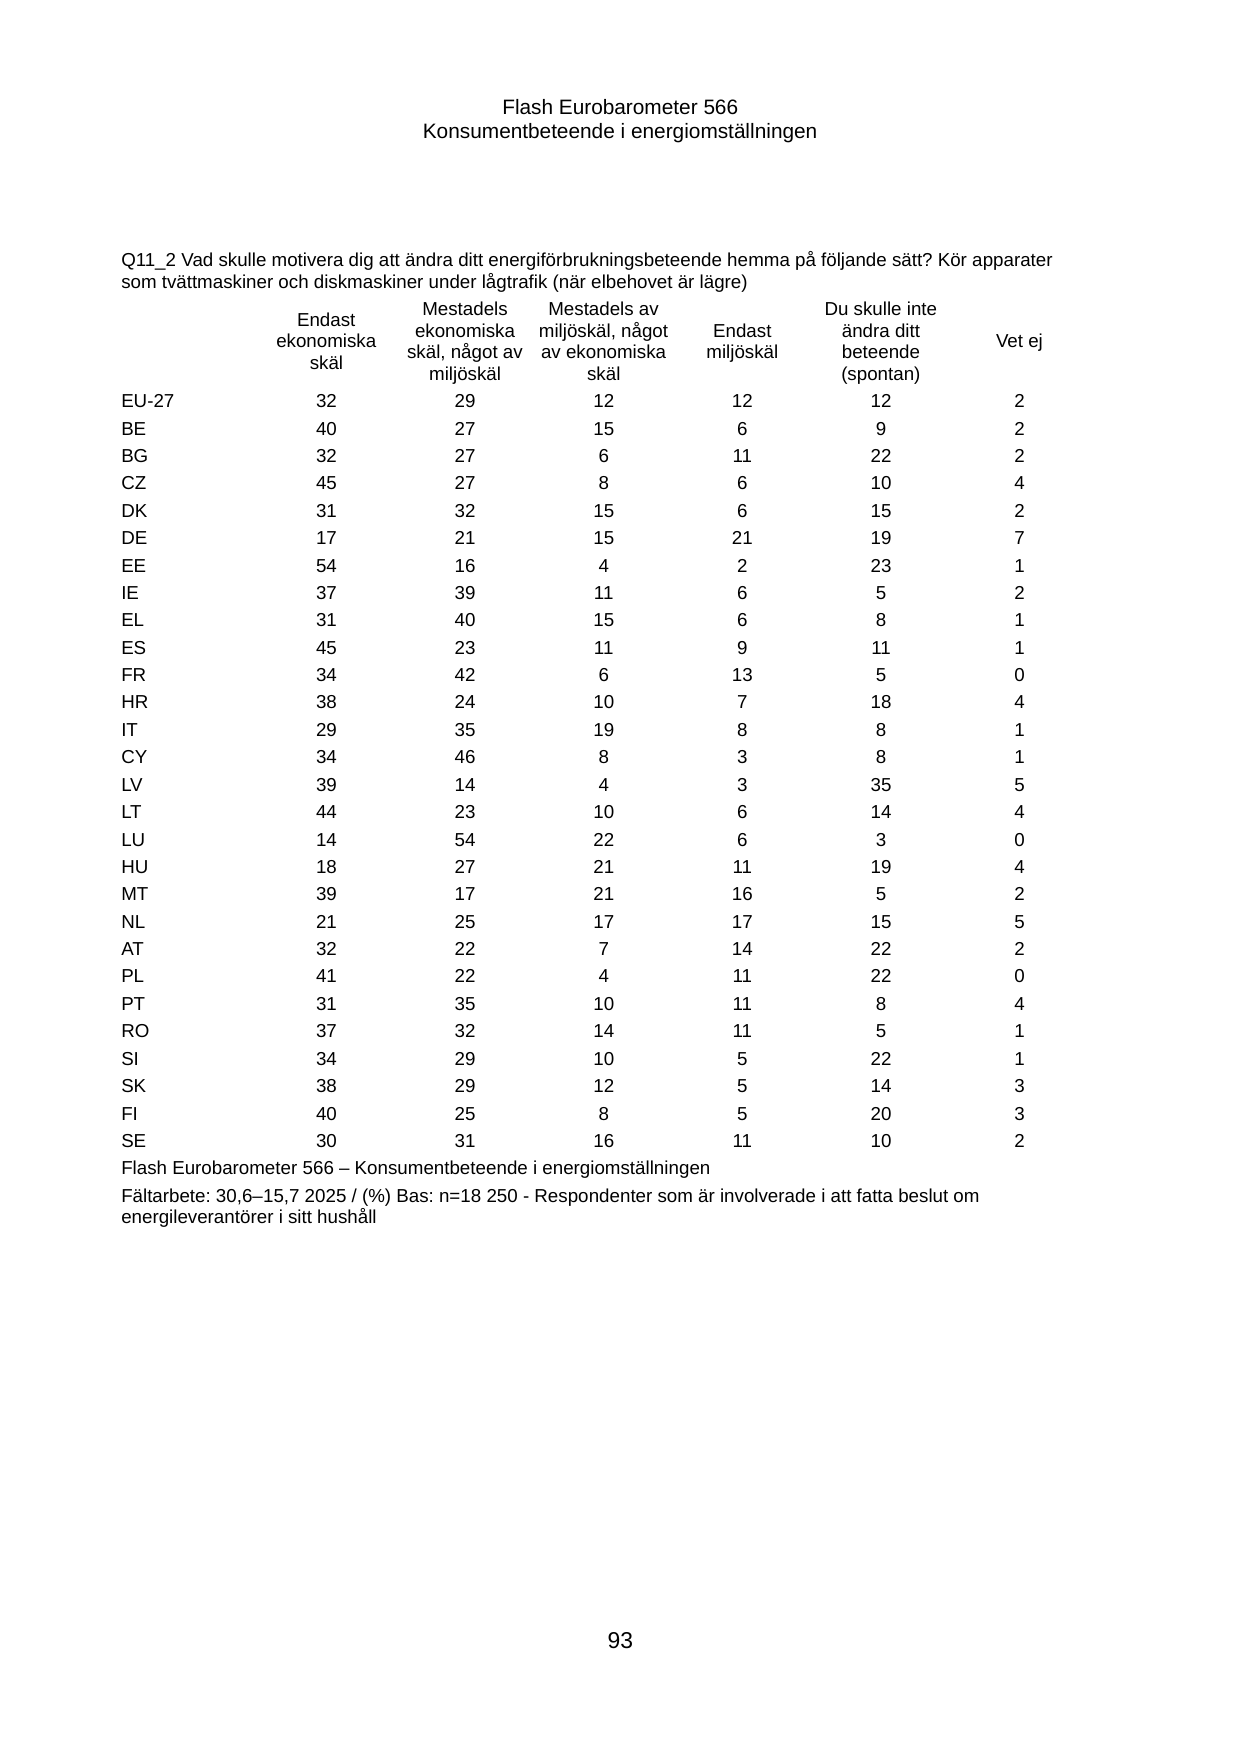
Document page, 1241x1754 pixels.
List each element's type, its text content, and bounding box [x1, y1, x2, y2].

table_cell 17 [534, 908, 673, 935]
table_cell FI [118, 1099, 257, 1127]
table_cell 12 [673, 387, 811, 414]
table_cell 11 [673, 1127, 811, 1154]
table_cell FR [118, 661, 257, 688]
table_cell 8 [811, 743, 950, 771]
table_cell 7 [534, 935, 673, 962]
table_cell 6 [673, 825, 811, 853]
table_cell 7 [673, 689, 811, 716]
table_cell Flash Eurobarometer 566 – Konsumentbeteende i energiomställningen [118, 1154, 1089, 1182]
table_cell 40 [395, 606, 534, 634]
table_cell 11 [673, 963, 811, 990]
table_cell 25 [395, 1099, 534, 1127]
table_cell 16 [395, 551, 534, 579]
table_cell 4 [950, 798, 1089, 825]
table_cell 32 [257, 935, 395, 962]
table_cell 14 [811, 1072, 950, 1099]
table_cell 23 [395, 634, 534, 661]
table_cell 21 [534, 853, 673, 880]
table_cell 8 [811, 990, 950, 1017]
table_cell 15 [811, 908, 950, 935]
table_cell 10 [534, 990, 673, 1017]
table_cell 5 [811, 579, 950, 606]
table_cell 23 [395, 798, 534, 825]
table_cell 5 [811, 1017, 950, 1044]
table_cell 1 [950, 606, 1089, 634]
table_cell 21 [534, 880, 673, 908]
table_cell 34 [257, 743, 395, 771]
table_cell 21 [257, 908, 395, 935]
table_cell 44 [257, 798, 395, 825]
table_cell Du skulle inte ändra ditt beteende (spontan) [811, 295, 950, 387]
table_cell 15 [534, 415, 673, 442]
table_cell 15 [811, 497, 950, 524]
table_cell BG [118, 442, 257, 469]
table_cell 31 [257, 606, 395, 634]
table_cell 11 [673, 853, 811, 880]
table_cell 32 [395, 1017, 534, 1044]
table_cell 1 [950, 634, 1089, 661]
table_cell 11 [673, 1017, 811, 1044]
table_cell 10 [534, 1045, 673, 1072]
table_cell SI [118, 1045, 257, 1072]
table_cell 12 [534, 387, 673, 414]
table_cell 32 [395, 497, 534, 524]
table_cell 4 [950, 853, 1089, 880]
table_cell 40 [257, 415, 395, 442]
table_cell 5 [673, 1045, 811, 1072]
table_cell 10 [811, 1127, 950, 1154]
table_cell SK [118, 1072, 257, 1099]
table_cell 40 [257, 1099, 395, 1127]
table_cell 11 [534, 579, 673, 606]
table_cell HU [118, 853, 257, 880]
table_cell 4 [534, 551, 673, 579]
table_cell Endast miljöskäl [673, 295, 811, 387]
table_cell 25 [395, 908, 534, 935]
table_cell AT [118, 935, 257, 962]
table_cell 39 [395, 579, 534, 606]
table_cell 46 [395, 743, 534, 771]
table_cell Mestadels ekonomiska skäl, något av miljöskäl [395, 295, 534, 387]
table_cell 35 [811, 771, 950, 798]
table_cell 6 [673, 415, 811, 442]
table_cell 38 [257, 1072, 395, 1099]
table_cell 3 [950, 1099, 1089, 1127]
table_cell 2 [950, 880, 1089, 908]
table_cell 24 [395, 689, 534, 716]
table_cell 14 [673, 935, 811, 962]
table_cell ES [118, 634, 257, 661]
table_cell 21 [395, 524, 534, 551]
table_cell DE [118, 524, 257, 551]
table_cell [118, 295, 257, 387]
table_cell 41 [257, 963, 395, 990]
table_cell 8 [811, 716, 950, 743]
table_cell 2 [950, 497, 1089, 524]
table_cell 34 [257, 1045, 395, 1072]
table_cell 2 [950, 415, 1089, 442]
table_cell 22 [395, 963, 534, 990]
table_cell 30 [257, 1127, 395, 1154]
table_cell 22 [395, 935, 534, 962]
table_cell 18 [811, 689, 950, 716]
table_cell 1 [950, 743, 1089, 771]
table_cell 3 [673, 743, 811, 771]
table_cell 19 [811, 853, 950, 880]
table_cell 6 [673, 497, 811, 524]
table_cell HR [118, 689, 257, 716]
table_cell DK [118, 497, 257, 524]
table_cell 5 [811, 880, 950, 908]
table_cell 22 [811, 963, 950, 990]
table_cell 13 [673, 661, 811, 688]
table_cell 4 [950, 689, 1089, 716]
table_cell CZ [118, 469, 257, 497]
table_cell 2 [950, 1127, 1089, 1154]
table_cell 16 [673, 880, 811, 908]
table_cell 29 [395, 1045, 534, 1072]
table_cell 2 [950, 935, 1089, 962]
table_cell 54 [395, 825, 534, 853]
table_cell 37 [257, 579, 395, 606]
table_cell 42 [395, 661, 534, 688]
table_cell 22 [811, 935, 950, 962]
table_cell 6 [534, 442, 673, 469]
table_cell 39 [257, 771, 395, 798]
table_cell 2 [950, 387, 1089, 414]
table_cell SE [118, 1127, 257, 1154]
table_cell RO [118, 1017, 257, 1044]
table_cell 5 [673, 1099, 811, 1127]
table_cell Mestadels av miljöskäl, något av ekonomiska skäl [534, 295, 673, 387]
table_cell 32 [257, 442, 395, 469]
table_cell 21 [673, 524, 811, 551]
table_cell 5 [950, 908, 1089, 935]
table_cell 1 [950, 551, 1089, 579]
table_cell 32 [257, 387, 395, 414]
table_cell 4 [534, 771, 673, 798]
table_cell 11 [673, 990, 811, 1017]
table_cell 31 [257, 497, 395, 524]
table_cell 8 [534, 469, 673, 497]
table_cell 4 [950, 990, 1089, 1017]
table_cell 5 [950, 771, 1089, 798]
table_cell 54 [257, 551, 395, 579]
table_cell 12 [811, 387, 950, 414]
table_cell 18 [257, 853, 395, 880]
table_cell 37 [257, 1017, 395, 1044]
table_cell 23 [811, 551, 950, 579]
table_cell 3 [950, 1072, 1089, 1099]
table_cell 1 [950, 1017, 1089, 1044]
table_cell 6 [534, 661, 673, 688]
table_cell NL [118, 908, 257, 935]
table_cell 22 [811, 1045, 950, 1072]
table_cell PL [118, 963, 257, 990]
table_cell 8 [811, 606, 950, 634]
table_cell 5 [673, 1072, 811, 1099]
table_cell LU [118, 825, 257, 853]
table_cell 27 [395, 469, 534, 497]
table_cell Fältarbete: 30,6–15,7 2025 / (%) Bas: n=18 250 - Respondenter som är involverade i att fatta beslut om energileverantörer i sitt hushåll [118, 1182, 1089, 1231]
table_cell 22 [811, 442, 950, 469]
table_cell 19 [811, 524, 950, 551]
table_cell MT [118, 880, 257, 908]
table_cell 11 [534, 634, 673, 661]
table_cell 27 [395, 415, 534, 442]
table_cell 35 [395, 990, 534, 1017]
table_cell 15 [534, 606, 673, 634]
table_cell 38 [257, 689, 395, 716]
table_cell 6 [673, 606, 811, 634]
table_cell 7 [950, 524, 1089, 551]
table_cell 34 [257, 661, 395, 688]
table_cell 4 [950, 469, 1089, 497]
table_cell 29 [395, 387, 534, 414]
table_cell 8 [534, 743, 673, 771]
table_cell EE [118, 551, 257, 579]
table_cell 14 [534, 1017, 673, 1044]
table_cell 3 [673, 771, 811, 798]
table_cell 1 [950, 716, 1089, 743]
table_cell 4 [534, 963, 673, 990]
table_cell LV [118, 771, 257, 798]
table_cell 14 [811, 798, 950, 825]
table_cell 17 [673, 908, 811, 935]
table_cell 8 [673, 716, 811, 743]
table_cell 11 [673, 442, 811, 469]
table_cell EU-27 [118, 387, 257, 414]
table_cell 39 [257, 880, 395, 908]
table_cell LT [118, 798, 257, 825]
table_cell 2 [673, 551, 811, 579]
table_cell IE [118, 579, 257, 606]
table_cell 6 [673, 798, 811, 825]
table_cell 9 [811, 415, 950, 442]
table_cell 17 [395, 880, 534, 908]
table_cell 10 [811, 469, 950, 497]
table_cell 29 [395, 1072, 534, 1099]
table_cell 27 [395, 853, 534, 880]
table_cell 10 [534, 798, 673, 825]
table_cell 2 [950, 579, 1089, 606]
table_cell 31 [257, 990, 395, 1017]
table_cell 45 [257, 634, 395, 661]
table_cell 5 [811, 661, 950, 688]
table_cell 9 [673, 634, 811, 661]
table_cell EL [118, 606, 257, 634]
table_cell 29 [257, 716, 395, 743]
table_cell 6 [673, 579, 811, 606]
table_cell 11 [811, 634, 950, 661]
table_cell PT [118, 990, 257, 1017]
table_cell 10 [534, 689, 673, 716]
table_cell CY [118, 743, 257, 771]
table_cell 14 [395, 771, 534, 798]
table_cell 16 [534, 1127, 673, 1154]
table_cell 19 [534, 716, 673, 743]
table_cell 12 [534, 1072, 673, 1099]
table_cell 3 [811, 825, 950, 853]
table_cell IT [118, 716, 257, 743]
table_cell 27 [395, 442, 534, 469]
table_cell 15 [534, 497, 673, 524]
table_cell 1 [950, 1045, 1089, 1072]
table_header Q11_2 Vad skulle motivera dig att ändra ditt energiförbrukningsbeteende hemma på följande sätt? Kör apparater som tvättmaskiner och diskmaskiner under lågtrafik (när elbehovet är lägre) [118, 246, 1089, 295]
table_cell 0 [950, 661, 1089, 688]
table_cell 2 [950, 442, 1089, 469]
table_cell Vet ej [950, 295, 1089, 387]
table_cell BE [118, 415, 257, 442]
table_cell 20 [811, 1099, 950, 1127]
table_cell 0 [950, 963, 1089, 990]
table_cell 14 [257, 825, 395, 853]
table_cell Endast ekonomiska skäl [257, 295, 395, 387]
table_cell 17 [257, 524, 395, 551]
table_cell 35 [395, 716, 534, 743]
table_cell 31 [395, 1127, 534, 1154]
table_cell 0 [950, 825, 1089, 853]
table_cell 22 [534, 825, 673, 853]
table_cell 45 [257, 469, 395, 497]
table_cell 15 [534, 524, 673, 551]
table_cell 8 [534, 1099, 673, 1127]
table_cell 6 [673, 469, 811, 497]
